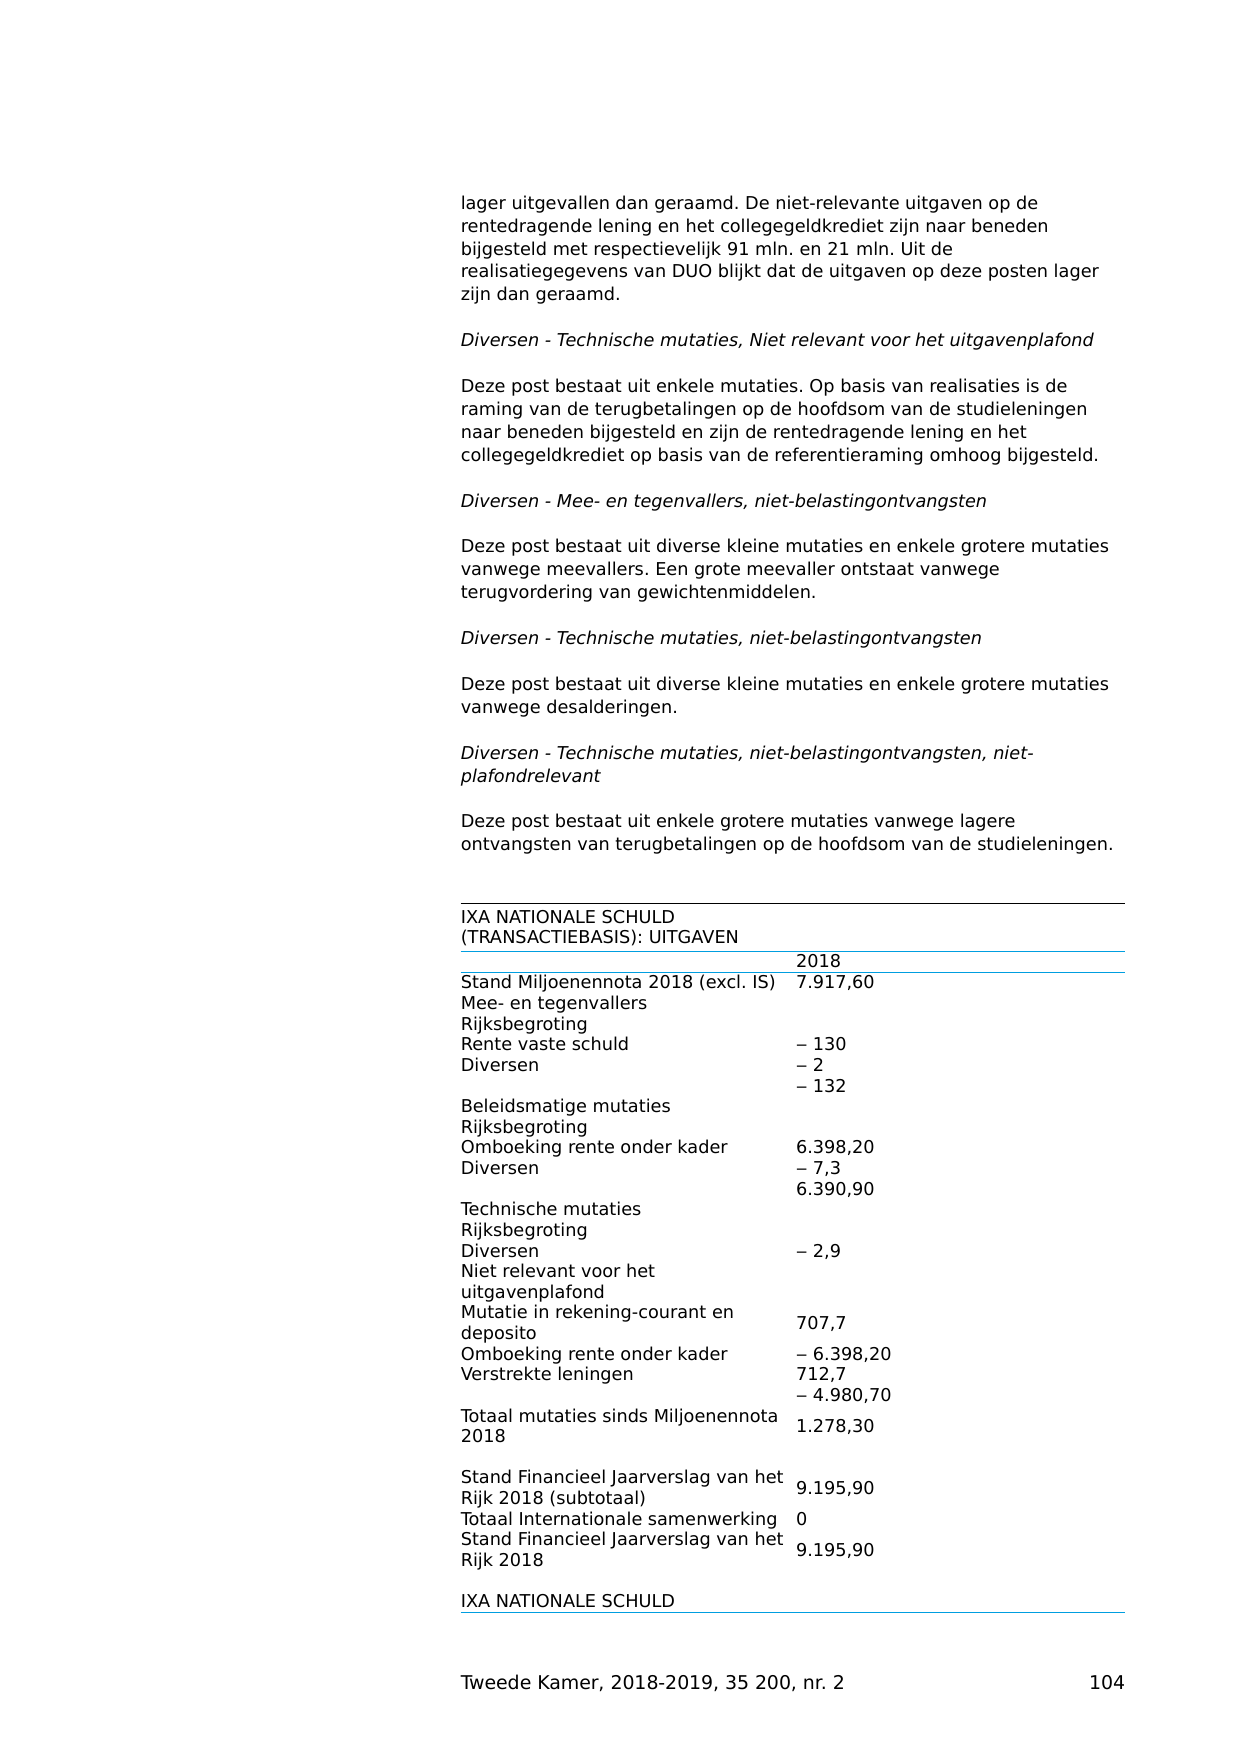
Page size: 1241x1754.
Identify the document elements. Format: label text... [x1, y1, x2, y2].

table_cell [461, 952, 793, 972]
table_cell Rijksbegroting [461, 1220, 793, 1241]
table_cell [461, 1076, 793, 1096]
table_cell [461, 1385, 793, 1406]
table_cell [793, 1199, 1125, 1220]
table_cell 0 [793, 1509, 1125, 1529]
table_cell ‒ 7,3 [793, 1158, 1125, 1179]
table_cell Mee- en tegenvallers [461, 993, 793, 1014]
table_cell [793, 1096, 1125, 1117]
table_cell Technische mutaties [461, 1199, 793, 1220]
text lager uitgevallen dan geraamd. De niet-relevante uitgaven op de rentedragende lening en het collegegeldkrediet zijn naar beneden bijgesteld met respectievelijk 91 mln. en 21 mln. Uit de realisatiegegevens van DUO blijkt dat de uitgaven op deze posten lager zijn dan geraamd. [461, 191, 1125, 305]
table_cell ‒ 130 [793, 1034, 1125, 1055]
table_header Nationale Schuld (Transactiebasis) [461, 878, 1125, 903]
table_cell [793, 1447, 1125, 1467]
text Diversen - Mee- en tegenvallers, niet-belastingontvangsten [461, 489, 1125, 512]
text Deze post bestaat uit enkele mutaties. Op basis van realisaties is de raming van de terugbetalingen op de hoofdsom van de studieleningen naar beneden bijgesteld en zijn de rentedragende lening en het collegegeldkrediet op basis van de referentieraming omhoog bijgesteld. [461, 374, 1125, 466]
table_cell IXA NATIONALE SCHULD [461, 1591, 793, 1612]
table_cell 7.917,60 [793, 973, 1125, 993]
table_cell ‒ 2,9 [793, 1241, 1125, 1261]
table_cell Diversen [461, 1158, 793, 1179]
table_cell ‒ 132 [793, 1076, 1125, 1096]
text Diversen - Technische mutaties, niet-belastingontvangsten, niet-plafondrelevant [461, 741, 1125, 787]
table_cell Diversen [461, 1241, 793, 1261]
table_cell Omboeking rente onder kader [461, 1138, 793, 1158]
table_cell ‒ 4.980,70 [793, 1385, 1125, 1406]
table_cell [793, 1117, 1125, 1137]
table_cell Rijksbegroting [461, 1014, 793, 1034]
text Diversen - Technische mutaties, Niet relevant voor het uitgavenplafond [461, 328, 1125, 351]
table_cell Diversen [461, 1055, 793, 1076]
table_cell Rente vaste schuld [461, 1034, 793, 1055]
table_cell Totaal mutaties sinds Miljoenennota 2018 [461, 1406, 793, 1447]
table_cell Rijksbegroting [461, 1117, 793, 1137]
table_cell Mutatie in rekening-courant en deposito [461, 1303, 793, 1344]
table_cell [793, 1220, 1125, 1241]
text Deze post bestaat uit diverse kleine mutaties en enkele grotere mutaties vanwege desalderingen. [461, 672, 1125, 718]
table_cell Niet relevant voor het uitgavenplafond [461, 1261, 793, 1302]
table_cell ‒ 2 [793, 1055, 1125, 1076]
table_cell Totaal Internationale samenwerking [461, 1509, 793, 1529]
table_cell [793, 1014, 1125, 1034]
text Deze post bestaat uit enkele grotere mutaties vanwege lagere ontvangsten van terugbetalingen op de hoofdsom van de studieleningen. [461, 809, 1125, 855]
table_cell ‒ 6.398,20 [793, 1344, 1125, 1364]
table_cell 2018 [793, 952, 1125, 972]
table_cell [793, 1571, 1125, 1591]
text Deze post bestaat uit diverse kleine mutaties en enkele grotere mutaties vanwege meevallers. Een grote meevaller ontstaat vanwege terugvordering van gewichtenmiddelen. [461, 534, 1125, 603]
table_cell 707,7 [793, 1303, 1125, 1344]
table_cell [461, 1179, 793, 1199]
table_cell [793, 904, 1125, 951]
table_cell IXA NATIONALE SCHULD (TRANSACTIEBASIS): UITGAVEN [461, 904, 793, 951]
table_cell 712,7 [793, 1364, 1125, 1385]
table_cell 9.195,90 [793, 1529, 1125, 1571]
text Diversen - Technische mutaties, niet-belastingontvangsten [461, 626, 1125, 649]
table_cell Beleidsmatige mutaties [461, 1096, 793, 1117]
table_cell Stand Miljoenennota 2018 (excl. IS) [461, 973, 793, 993]
table_cell 6.390,90 [793, 1179, 1125, 1199]
table_cell [793, 1261, 1125, 1302]
table_cell Verstrekte leningen [461, 1364, 793, 1385]
table_cell [461, 1571, 793, 1591]
table_cell 6.398,20 [793, 1138, 1125, 1158]
table_cell [793, 993, 1125, 1014]
table_cell 9.195,90 [793, 1468, 1125, 1509]
table_cell [793, 1591, 1125, 1612]
table_cell Omboeking rente onder kader [461, 1344, 793, 1364]
table_cell 1.278,30 [793, 1406, 1125, 1447]
table_cell Stand Financieel Jaarverslag van het Rijk 2018 (subtotaal) [461, 1468, 793, 1509]
table_cell Stand Financieel Jaarverslag van het Rijk 2018 [461, 1529, 793, 1571]
table_cell [461, 1447, 793, 1467]
